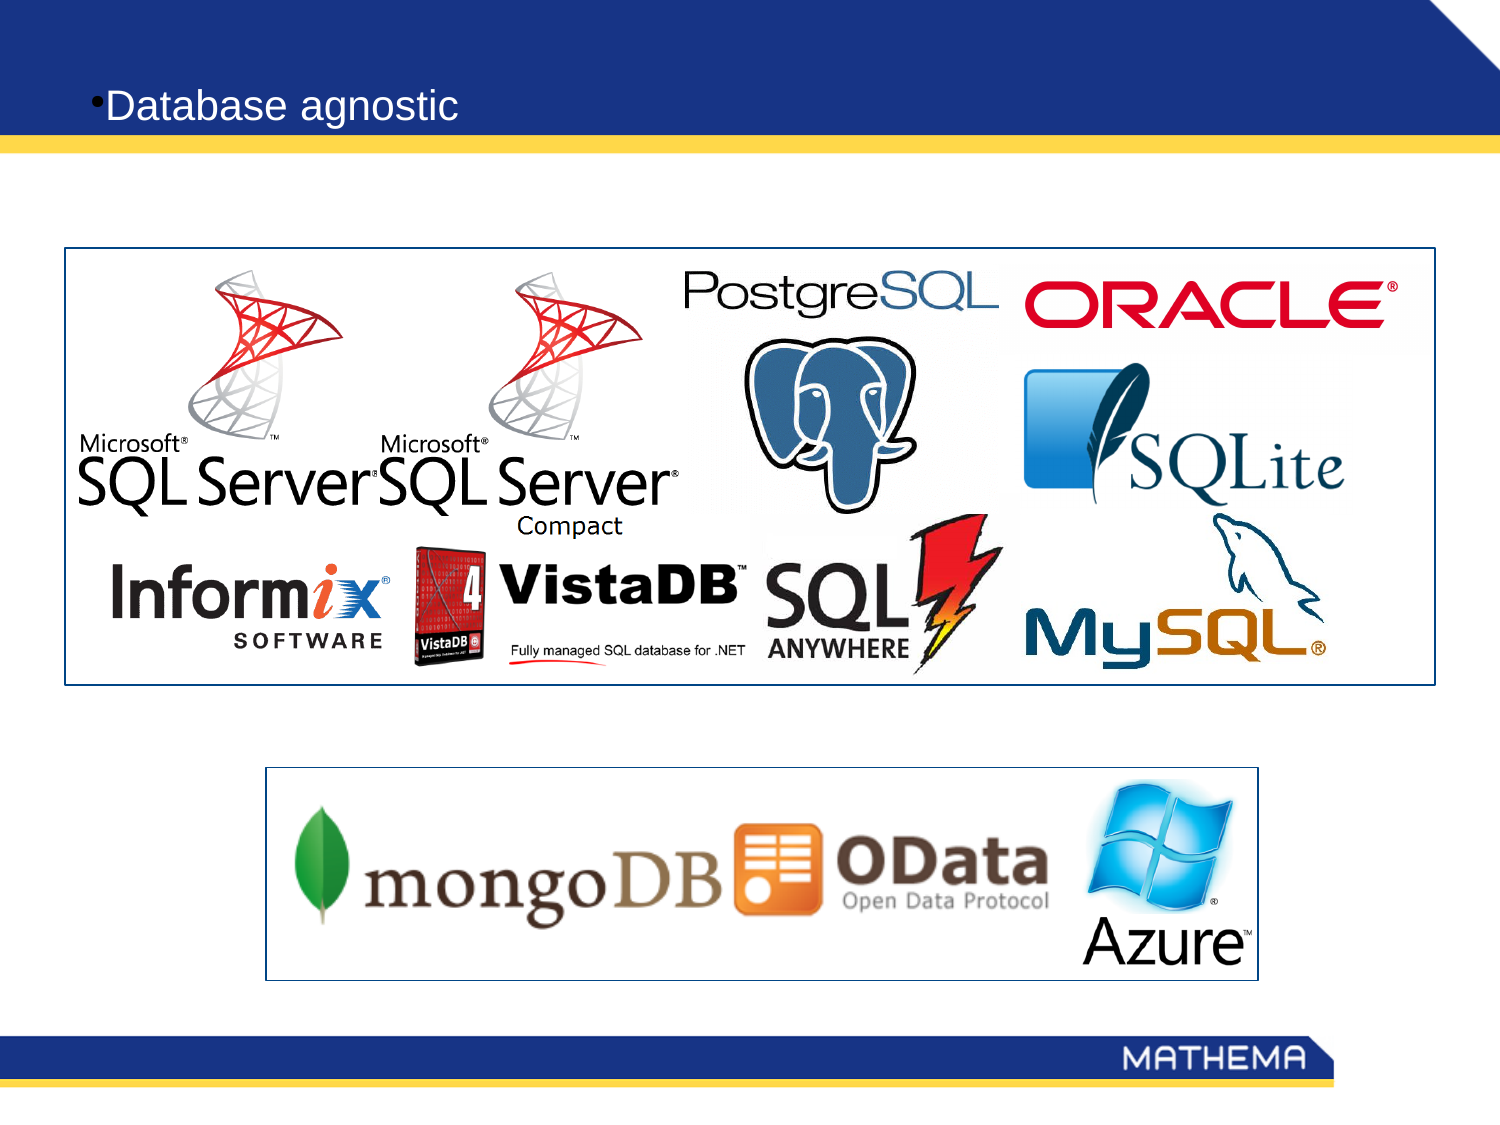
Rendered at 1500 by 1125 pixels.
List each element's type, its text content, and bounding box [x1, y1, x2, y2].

text_box [265, 767, 1258, 981]
title Database agnostic [75, 9, 1426, 198]
text_box [64, 248, 1436, 686]
picture [0, 0, 1500, 1125]
